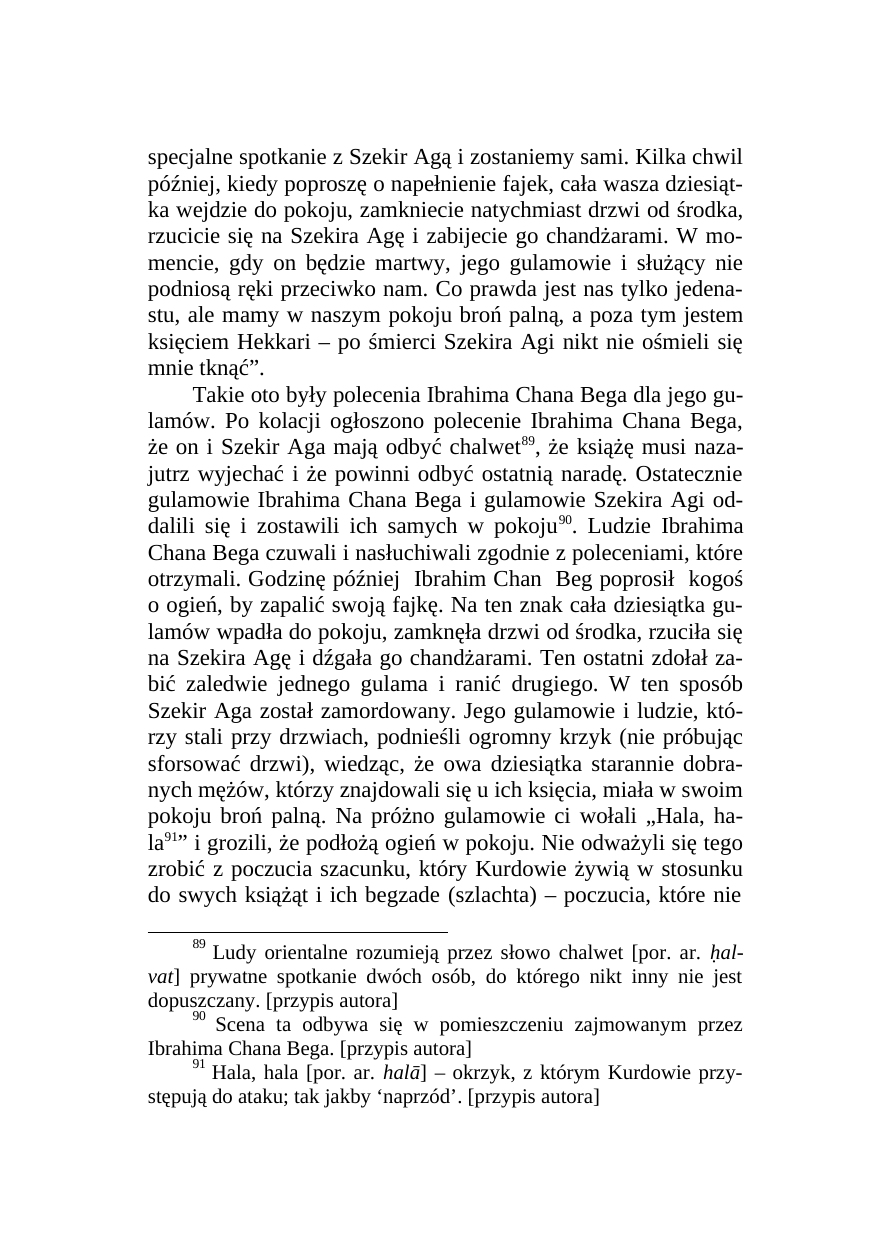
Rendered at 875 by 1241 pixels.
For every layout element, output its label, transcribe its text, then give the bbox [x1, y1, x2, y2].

text Takie oto były polecenia Ibrahima Chana Bega dla jego gu- lamów. Po kolacji ogłoszono polecenie Ibrahima Chana Bega, że on i Szekir Aga mają odbyć chalwet89, że książę musi naza- jutrz wyjechać i że powinni odbyć ostatnią naradę. Ostatecznie gulamowie Ibrahima Chana Bega i gulamowie Szekira Agi od- dalili się i zostawili ich samych w pokoju90. Ludzie Ibrahima Chana Bega czuwali i nasłuchiwali zgodnie z poleceniami, które otrzymali. Godzinę później Ibrahim Chan Beg poprosił kogoś o ogień, by zapalić swoją fajkę. Na ten znak cała dziesiątka gu- lamów wpadła do pokoju, zamknęła drzwi od środka, rzuciła się na Szekira Agę i dźgała go chandżarami. Ten ostatni zdołał za- bić zaledwie jednego gulama i ranić drugiego. W ten sposób Szekir Aga został zamordowany. Jego gulamowie i ludzie, któ- rzy stali przy drzwiach, podnieśli ogromny krzyk (nie próbując sforsować drzwi), wiedząc, że owa dziesiątka starannie dobra- nych mężów, którzy znajdowali się u ich księcia, miała w swoim pokoju broń palną. Na próżno gulamowie ci wołali „Hala, ha- la91” i grozili, że podłożą ogień w pokoju. Nie odważyli się tego zrobić z poczucia szacunku, który Kurdowie żywią w stosunku do swych książąt i ich begzade (szlachta) – poczucia, które nie [148, 381, 744, 908]
text 90 Scena ta odbywa się w pomieszczeniu zajmowanym przez Ibrahima Chana Bega. [przypis autora] [148, 1012, 743, 1060]
text specjalne spotkanie z Szekir Agą i zostaniemy sami. Kilka chwil później, kiedy poproszę o napełnienie fajek, cała wasza dziesiąt- ka wejdzie do pokoju, zamkniecie natychmiast drzwi od środka, rzucicie się na Szekira Agę i zabijecie go chandżarami. W mo- mencie, gdy on będzie martwy, jego gulamowie i służący nie podniosą ręki przeciwko nam. Co prawda jest nas tylko jedena- stu, ale mamy w naszym pokoju broń palną, a poza tym jestem księciem Hekkari – po śmierci Szekira Agi nikt nie ośmieli się mnie tknąć”. [148, 143, 744, 381]
text 89 Ludy orientalne rozumieją przez słowo chalwet [por. ar. ḥal- vat] prywatne spotkanie dwóch osób, do którego nikt inny nie jest dopuszczany. [przypis autora] [148, 931, 743, 1012]
text 91 Hala, hala [por. ar. halā] – okrzyk, z którym Kurdowie przy- stępują do ataku; tak jakby ‘naprzód’. [przypis autora] [148, 1060, 743, 1108]
